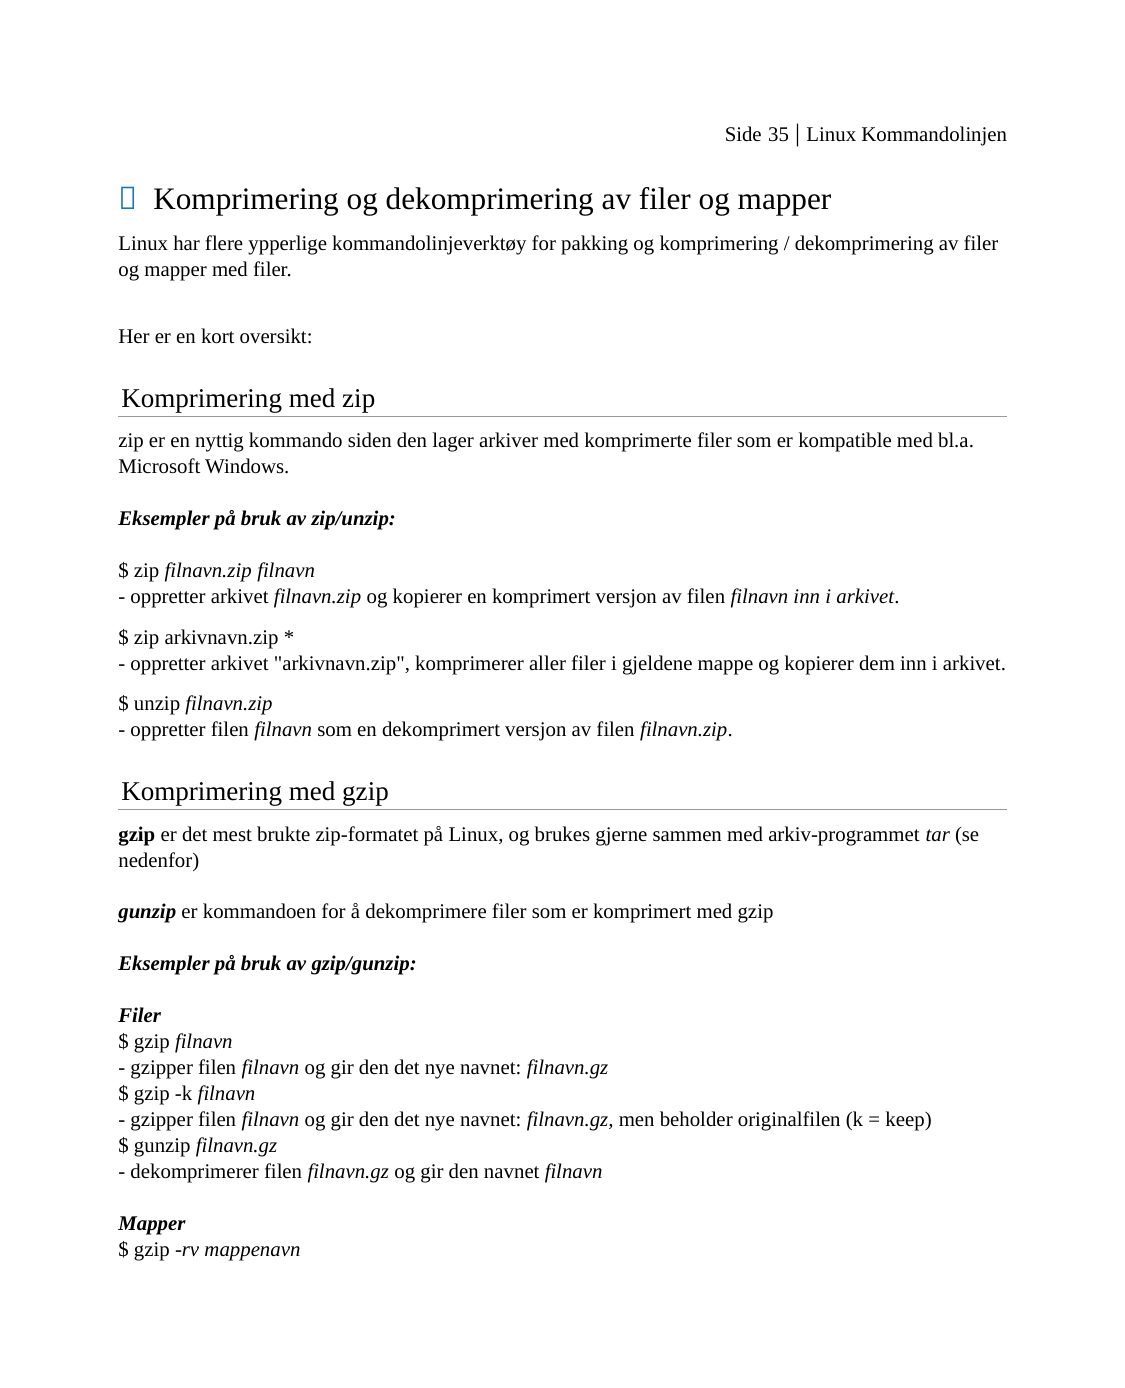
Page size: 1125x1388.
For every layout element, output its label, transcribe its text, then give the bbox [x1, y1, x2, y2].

subtitle  Komprimering og dekomprimering av filer og mapper [118, 176, 1007, 219]
text $ zip arkivnavn.zip * - oppretter arkivet "arkivnavn.zip", komprimerer aller filer i gjeldene mappe og kopierer dem inn i arkivet. [118, 624, 1007, 674]
subtitle Komprimering med gzip [118, 772, 1007, 809]
text zip er en nyttig kommando siden den lager arkiver med komprimerte filer som er kompatible med bl.a. Microsoft Windows. Eksempler på bruk av zip/unzip: $ zip filnavn.zip filnavn - oppretter arkivet filnavn.zip og kopierer en komprimert versjon av filen filnavn inn i arkivet. [118, 428, 1007, 608]
text Linux har flere ypperlige kommandolinjeverktøy for pakking og komprimering / dekomprimering av filer og mapper med filer. [118, 231, 1007, 281]
subtitle Komprimering med zip [118, 379, 1007, 416]
text Her er en kort oversikt: [118, 298, 1007, 348]
text gzip er det mest brukte zip-formatet på Linux, og brukes gjerne sammen med arkiv-programmet tar (se nedenfor) gunzip er kommandoen for å dekomprimere filer som er komprimert med gzip Eksempler på bruk av gzip/gunzip: Filer $ gzip filnavn - gzipper filen filnavn og gir den det nye navnet: filnavn.gz $ gzip -k filnavn - gzipper filen filnavn og gir den det nye navnet: filnavn.gz, men beholder originalfilen (k = keep) $ gunzip filnavn.gz - dekomprimerer filen filnavn.gz og gir den navnet filnavn Mapper $ gzip -rv mappenavn [118, 822, 1007, 1261]
text $ unzip filnavn.zip - oppretter filen filnavn som en dekomprimert versjon av filen filnavn.zip. [118, 691, 1007, 741]
